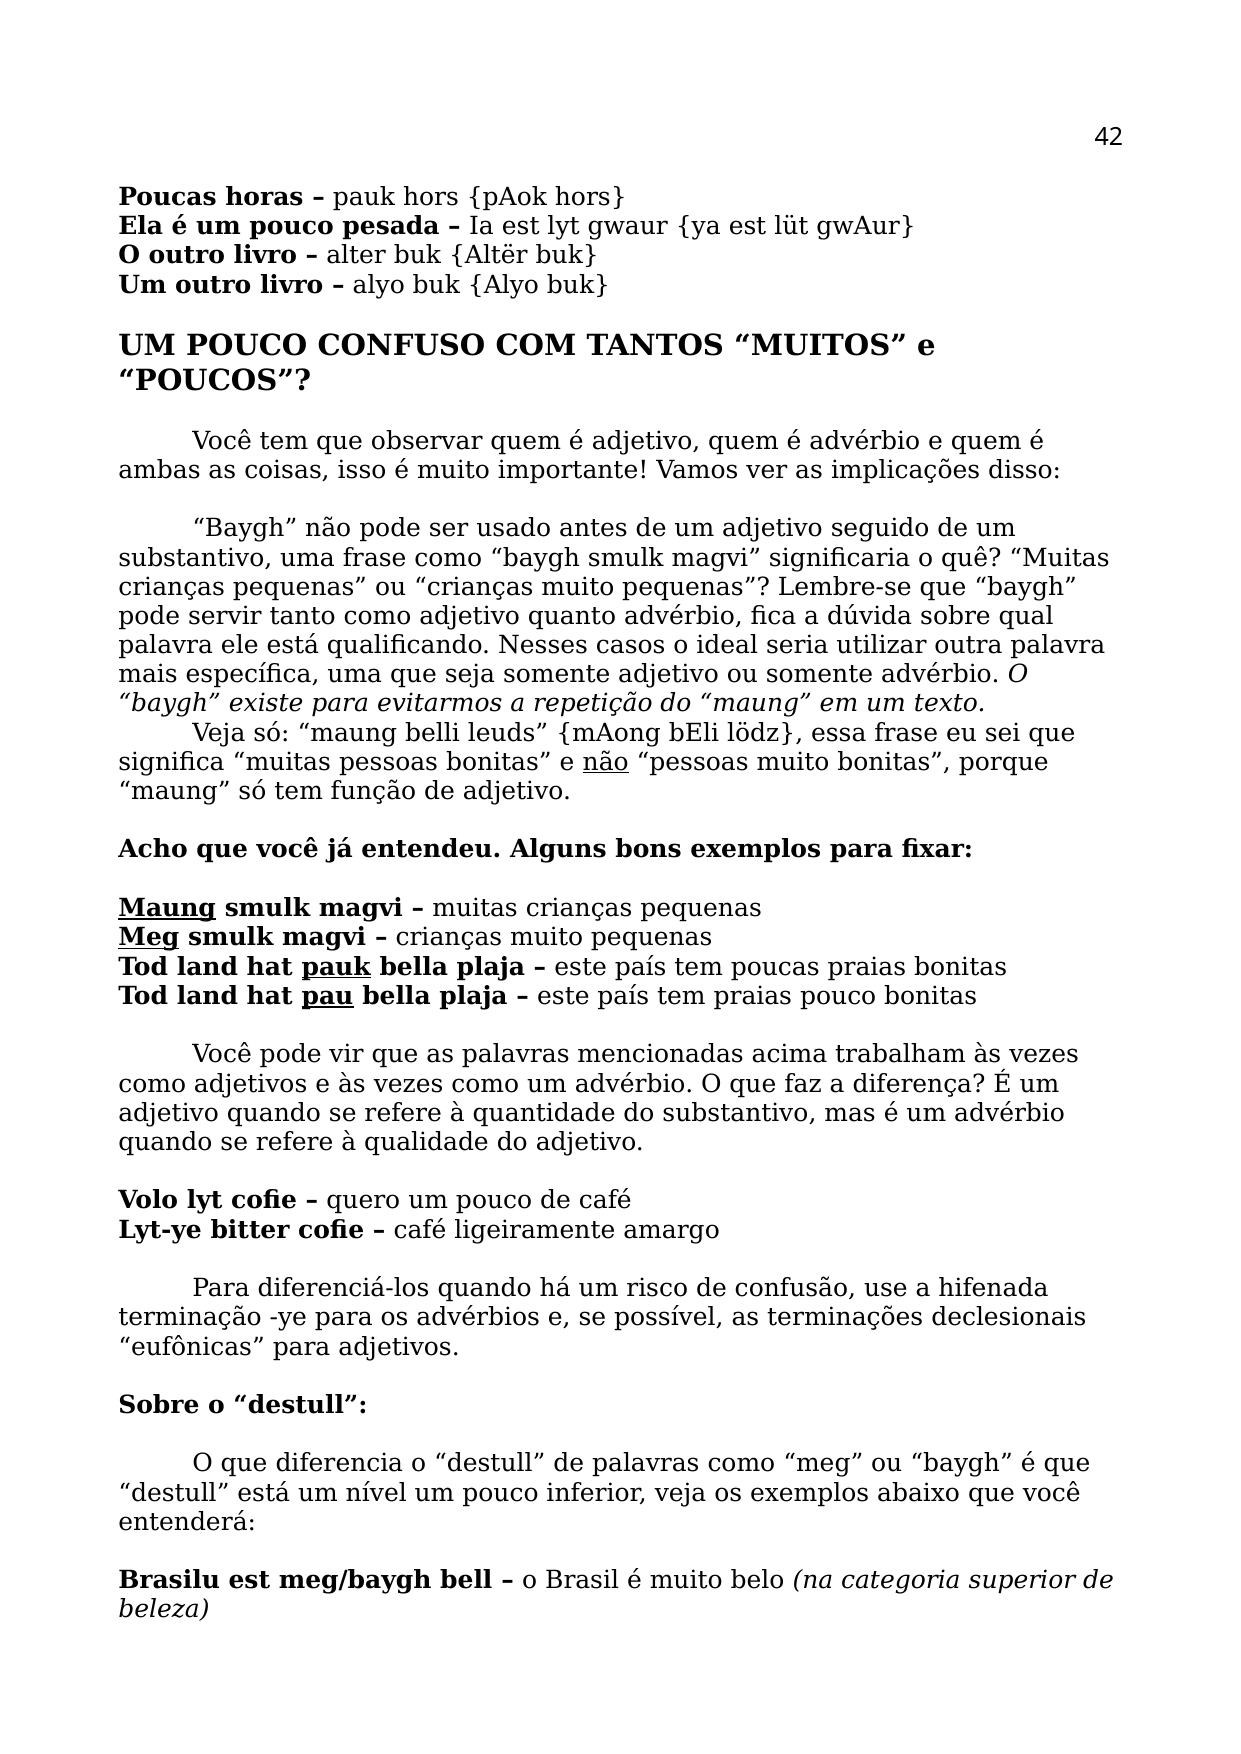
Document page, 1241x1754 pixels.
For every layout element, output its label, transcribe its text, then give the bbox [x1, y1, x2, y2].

text O que diferencia o “destull” de palavras como “meg” ou “baygh” é que “destull” está um nível um pouco inferior, veja os exemplos abaixo que você entenderá: [118, 1448, 1123, 1536]
text “Baygh” não pode ser usado antes de um adjetivo seguido de um substantivo, uma frase como “baygh smulk magvi” significaria o quê? “Muitas crianças pequenas” ou “crianças muito pequenas”? Lembre-se que “baygh” pode servir tanto como adjetivo quanto advérbio, fica a dúvida sobre qual palavra ele está qualificando. Nesses casos o ideal seria utilizar outra palavra mais específica, uma que seja somente adjetivo ou somente advérbio. O “baygh” existe para evitarmos a repetição do “maung” em um texto. [118, 513, 1123, 718]
text Um outro livro – alyo buk {Alyo buk} [118, 270, 1123, 299]
text Tod land hat pau bella plaja – este país tem praias pouco bonitas [118, 981, 1123, 1010]
text Ela é um pouco pesada – Ia est lyt gwaur {ya est lüt gwAur} [118, 211, 1123, 240]
text Poucas horas – pauk hors {pAok hors} [118, 182, 1123, 211]
text Brasilu est meg/baygh bell – o Brasil é muito belo (na categoria superior de beleza) [118, 1565, 1123, 1624]
text Você tem que observar quem é adjetivo, quem é advérbio e quem é ambas as coisas, isso é muito importante! Vamos ver as implicações disso: [118, 426, 1123, 484]
text Para diferenciá-los quando há um risco de confusão, use a hifenada terminação -ye para os advérbios e, se possível, as terminações declesionais “eufônicas” para adjetivos. [118, 1273, 1123, 1361]
text Volo lyt cofie – quero um pouco de café [118, 1185, 1123, 1215]
text Meg smulk magvi – crianças muito pequenas [118, 922, 1123, 952]
text Veja só: “maung belli leuds” {mAong bEli lödz}, essa frase eu sei que significa “muitas pessoas bonitas” e não “pessoas muito bonitas”, porque “maung” só tem função de adjetivo. [118, 718, 1123, 805]
text Tod land hat pauk bella plaja – este país tem poucas praias bonitas [118, 952, 1123, 981]
text O outro livro – alter buk {Altër buk} [118, 240, 1123, 270]
subtitle UM POUCO CONFUSO COM TANTOS “MUITOS” e “POUCOS”? [118, 328, 1123, 397]
text Sobre o “destull”: [118, 1390, 1123, 1419]
text Maung smulk magvi – muitas crianças pequenas [118, 893, 1123, 922]
text Acho que você já entendeu. Alguns bons exemplos para fixar: [118, 834, 1123, 864]
text Lyt-ye bitter cofie – café ligeiramente amargo [118, 1215, 1123, 1244]
text Você pode vir que as palavras mencionadas acima trabalham às vezes como adjetivos e às vezes como um advérbio. O que faz a diferença? É um adjetivo quando se refere à quantidade do substantivo, mas é um advérbio quando se refere à qualidade do adjetivo. [118, 1039, 1123, 1156]
